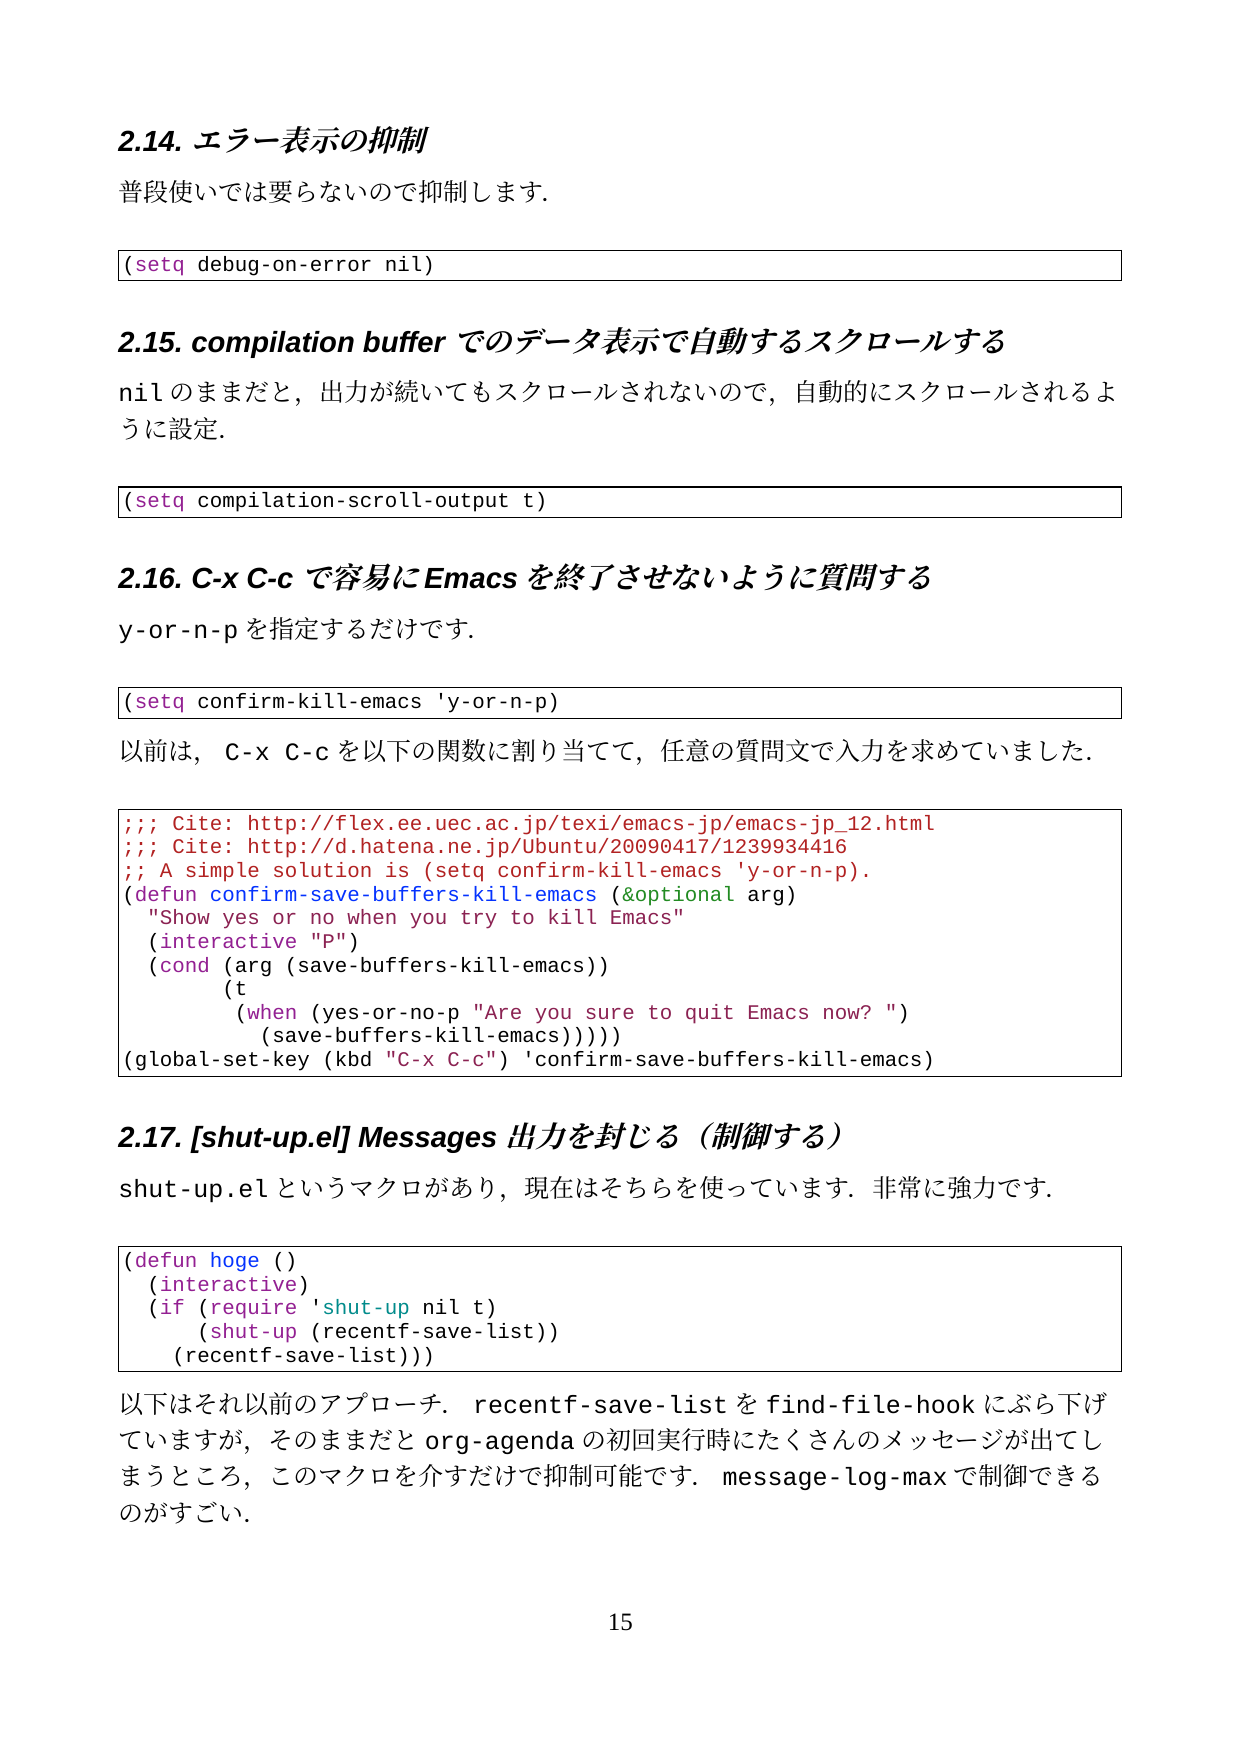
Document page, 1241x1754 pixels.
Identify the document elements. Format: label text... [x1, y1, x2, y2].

subtitle compilation buffer でのデータ表示で自動するスクロールする [118, 319, 1122, 361]
text ;;; Cite: http://d.hatena.ne.jp/Ubuntu/20090417/1239934416 [119, 832, 1121, 856]
subtitle [shut-up.el] Messages 出力を封じる（制御する） [118, 1114, 1122, 1156]
text (global-set-key (kbd "C-x C-c") 'confirm-save-buffers-kill-emacs) [119, 1045, 1121, 1076]
subtitle C-x C-c で容易にEmacsを終了させないように質問する [118, 555, 1122, 597]
text 普段使いでは要らないので抑制します． [118, 172, 1122, 237]
text ;; A simple solution is (setq confirm-kill-emacs 'y-or-n-p). [119, 856, 1121, 880]
text (save-buffers-kill-emacs))))) [119, 1022, 1121, 1045]
text (interactive) [119, 1270, 1121, 1293]
text nil のままだと，出力が続いてもスクロールされないので，自動的にスクロールされるように設定． [118, 373, 1122, 474]
text (defun confirm-save-buffers-kill-emacs (&optional arg) [119, 880, 1121, 903]
text (shut-up (recentf-save-list)) [119, 1317, 1121, 1341]
text (t [119, 974, 1121, 998]
text y-or-n-p を指定するだけです． [118, 610, 1122, 675]
text (setq debug-on-error nil) [119, 251, 1121, 280]
text ;;; Cite: http://flex.ee.uec.ac.jp/texi/emacs-jp/emacs-jp_12.html [119, 810, 1121, 832]
text shut-up.el というマクロがあり，現在はそちらを使っています．非常に強力です． [118, 1168, 1122, 1233]
text (setq confirm-kill-emacs 'y-or-n-p) [119, 688, 1121, 718]
text 以下はそれ以前のアプローチ． recentf-save-list を find-file-hook にぶら下げていますが，そのままだと org-agenda の初回実行時にたくさんのメッセージが出てしまうところ，このマクロを介すだけで抑制可能です． message-log-max で制御できるのがすごい． [118, 1384, 1122, 1558]
text (when (yes-or-no-p "Are you sure to quit Emacs now? ") [119, 998, 1121, 1022]
text (interactive "P") [119, 927, 1121, 951]
subtitle エラー表示の抑制 [118, 118, 1122, 160]
text (recentf-save-list))) [119, 1341, 1121, 1371]
text 以前は， C-x C-c を以下の関数に割り当てて，任意の質問文で入力を求めていました． [118, 731, 1122, 796]
text (defun hoge () [119, 1247, 1121, 1270]
text "Show yes or no when you try to kill Emacs" [119, 903, 1121, 927]
text (setq compilation-scroll-output t) [119, 488, 1121, 517]
text (if (require 'shut-up nil t) [119, 1293, 1121, 1317]
text (cond (arg (save-buffers-kill-emacs)) [119, 951, 1121, 974]
